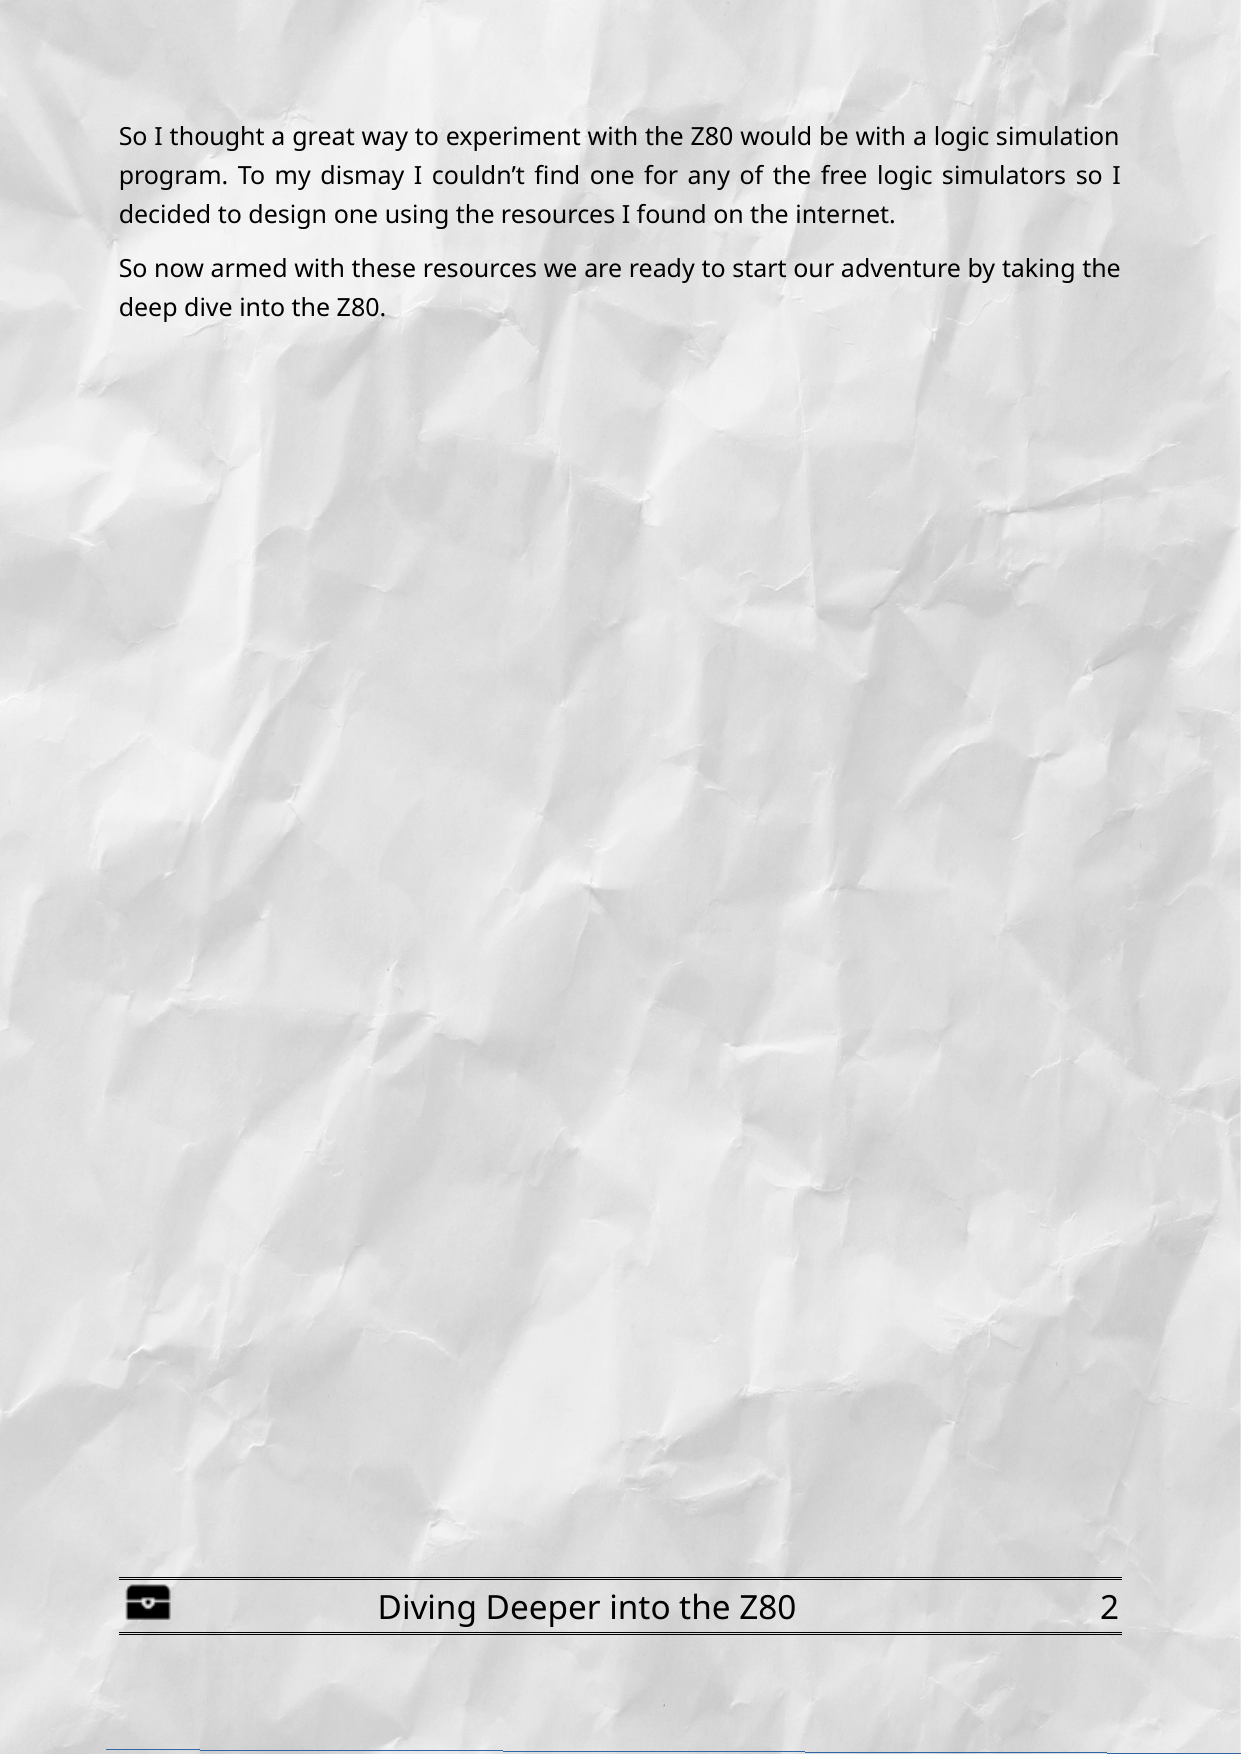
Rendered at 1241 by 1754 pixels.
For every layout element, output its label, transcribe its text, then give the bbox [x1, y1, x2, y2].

text So now armed with these resources we are ready to start our adventure by taking the deep dive into the Z80. [118, 251, 1122, 324]
text So I thought a great way to experiment with the Z80 would be with a logic simulation program. To my dismay I couldn’t find one for any of the free logic simulators so I decided to design one using the resources I found on the internet. [118, 118, 1122, 231]
picture [0, 0, 1241, 1754]
